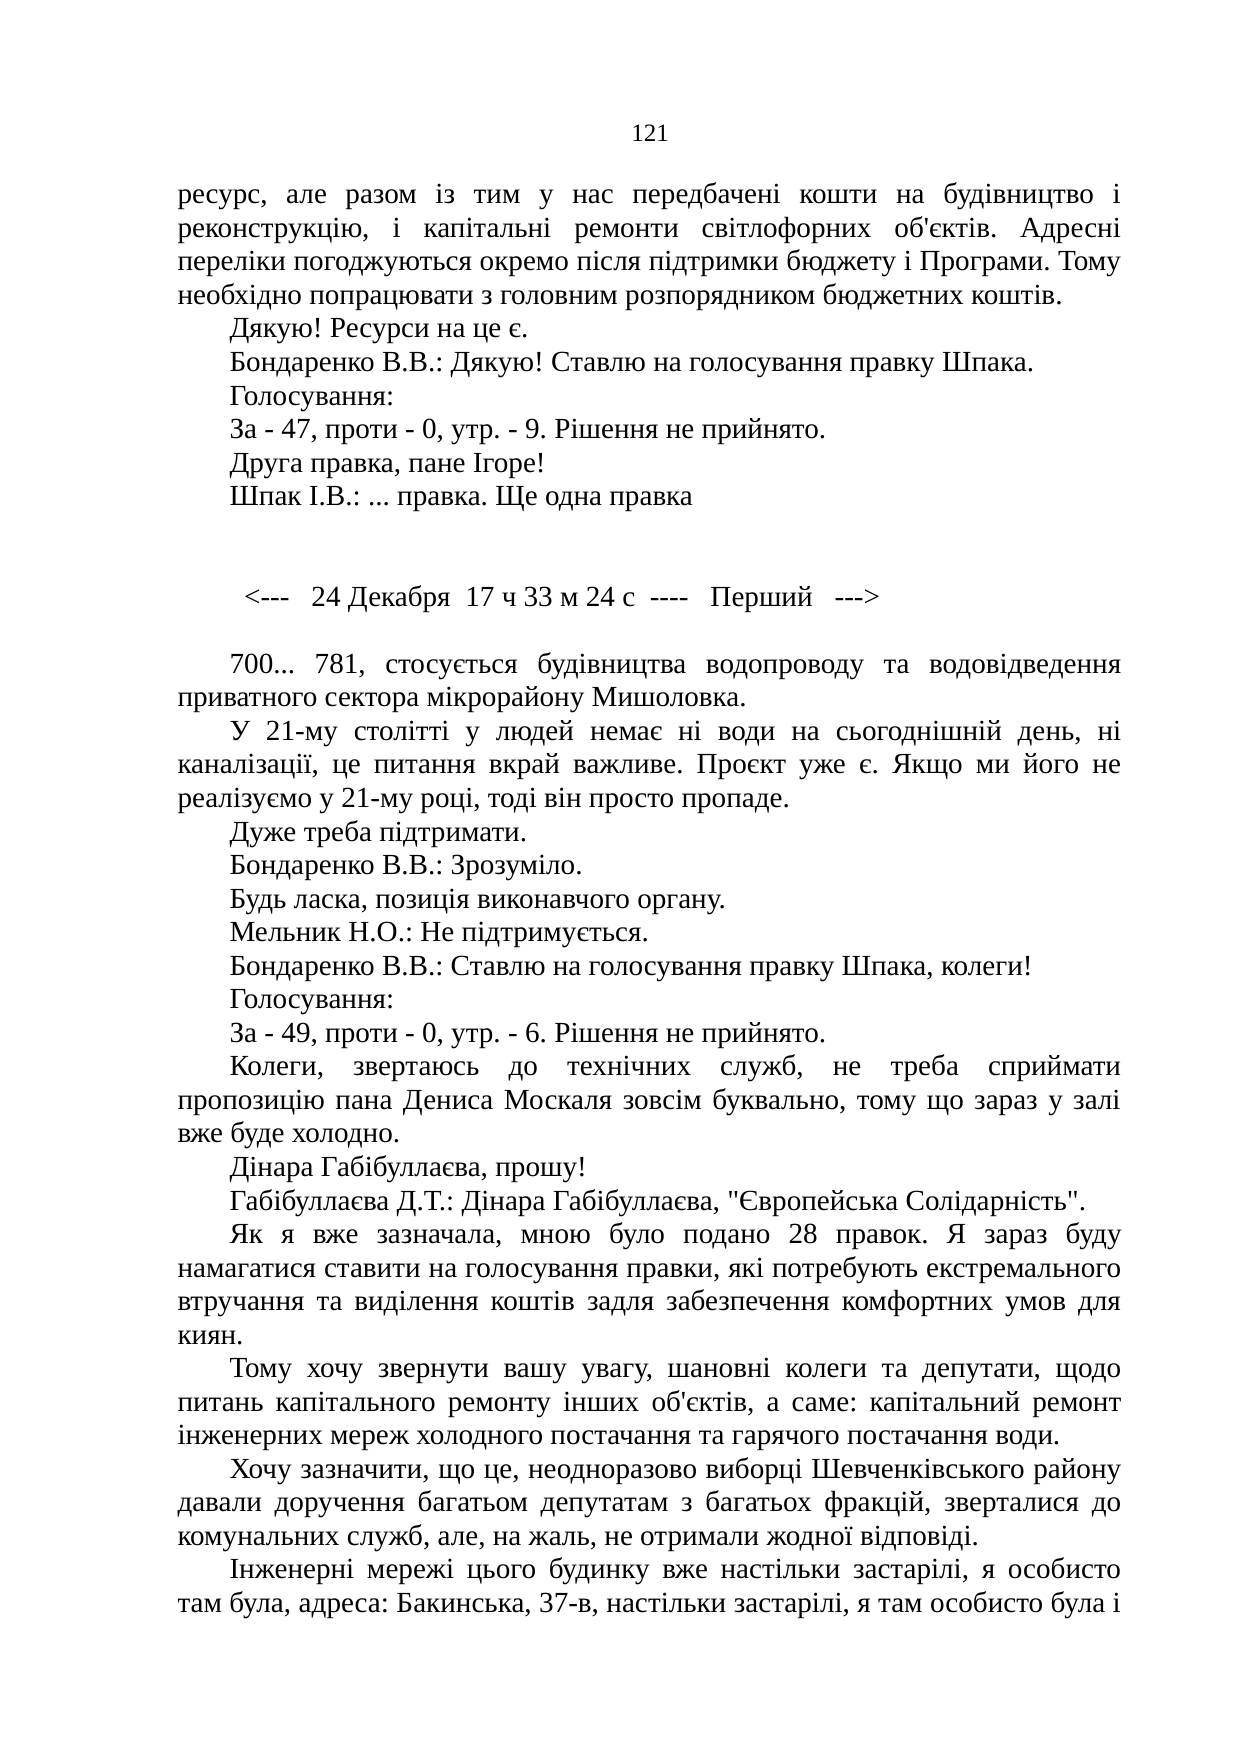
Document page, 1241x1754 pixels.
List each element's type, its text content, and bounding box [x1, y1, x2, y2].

text Колеги, звертаюсь до технічних служб, не треба сприймати пропозицію пана Дениса Москаля зовсім буквально, тому що зараз у залі вже буде холодно. [177, 1048, 1122, 1149]
text Дякую! Ресурси на це є. [177, 311, 1122, 344]
text Бондаренко В.В.: Дякую! Ставлю на голосування правку Шпака. [177, 344, 1122, 378]
text Як я вже зазначала, мною було подано 28 правок. Я зараз буду намагатися ставити на голосування правки, які потребують екстремального втручання та виділення коштів задля забезпечення комфортних умов для киян. [177, 1216, 1122, 1350]
text Будь ласка, позиція виконавчого органу. [177, 881, 1122, 914]
text Голосування: [177, 378, 1122, 411]
text За - 47, проти - 0, утр. - 9. Рішення не прийнято. [177, 411, 1122, 445]
text Бондаренко В.В.: Зрозуміло. [177, 847, 1122, 881]
text Габібуллаєва Д.Т.: Дінара Габібуллаєва, "Європейська Солідарність". [177, 1183, 1122, 1216]
text Мельник Н.О.: Не підтримується. [177, 914, 1122, 948]
text 700... 781, стосується будівництва водопроводу та водовідведення приватного сектора мікрорайону Мишоловка. [177, 646, 1122, 713]
text Хочу зазначити, що це, неодноразово виборці Шевченківського району давали доручення багатьом депутатам з багатьох фракцій, зверталися до комунальних служб, але, на жаль, не отримали жодної відповіді. [177, 1451, 1122, 1552]
text Дінара Габібуллаєва, прошу! [177, 1149, 1122, 1183]
text Шпак І.В.: ... правка. Ще одна правка [177, 478, 1122, 512]
text За - 49, проти - 0, утр. - 6. Рішення не прийнято. [177, 1015, 1122, 1048]
text Інженерні мережі цього будинку вже настільки застарілі, я особисто там була, адреса: Бакинська, 37-в, настільки застарілі, я там особисто була і [177, 1552, 1122, 1619]
text Дуже треба підтримати. [177, 814, 1122, 847]
text Тому хочу звернути вашу увагу, шановні колеги та депутати, щодо питань капітального ремонту інших об'єктів, а саме: капітальний ремонт інженерних мереж холодного постачання та гарячого постачання води. [177, 1350, 1122, 1451]
text Бондаренко В.В.: Ставлю на голосування правку Шпака, колеги! [177, 948, 1122, 981]
text ресурс, але разом із тим у нас передбачені кошти на будівництво і реконструкцію, і капітальні ремонти світлофорних об'єктів. Адресні переліки погоджуються окремо після підтримки бюджету і Програми. Тому необхідно попрацювати з головним розпорядником бюджетних коштів. [177, 176, 1122, 311]
text Друга правка, пане Ігоре! [177, 445, 1122, 478]
text <--- 24 Декабря 17 ч 33 м 24 с ---- Перший ---> [177, 579, 1122, 612]
text У 21-му столітті у людей немає ні води на сьогоднішній день, ні каналізації, це питання вкрай важливе. Проєкт уже є. Якщо ми його не реалізуємо у 21-му році, тоді він просто пропаде. [177, 713, 1122, 814]
text Голосування: [177, 981, 1122, 1015]
